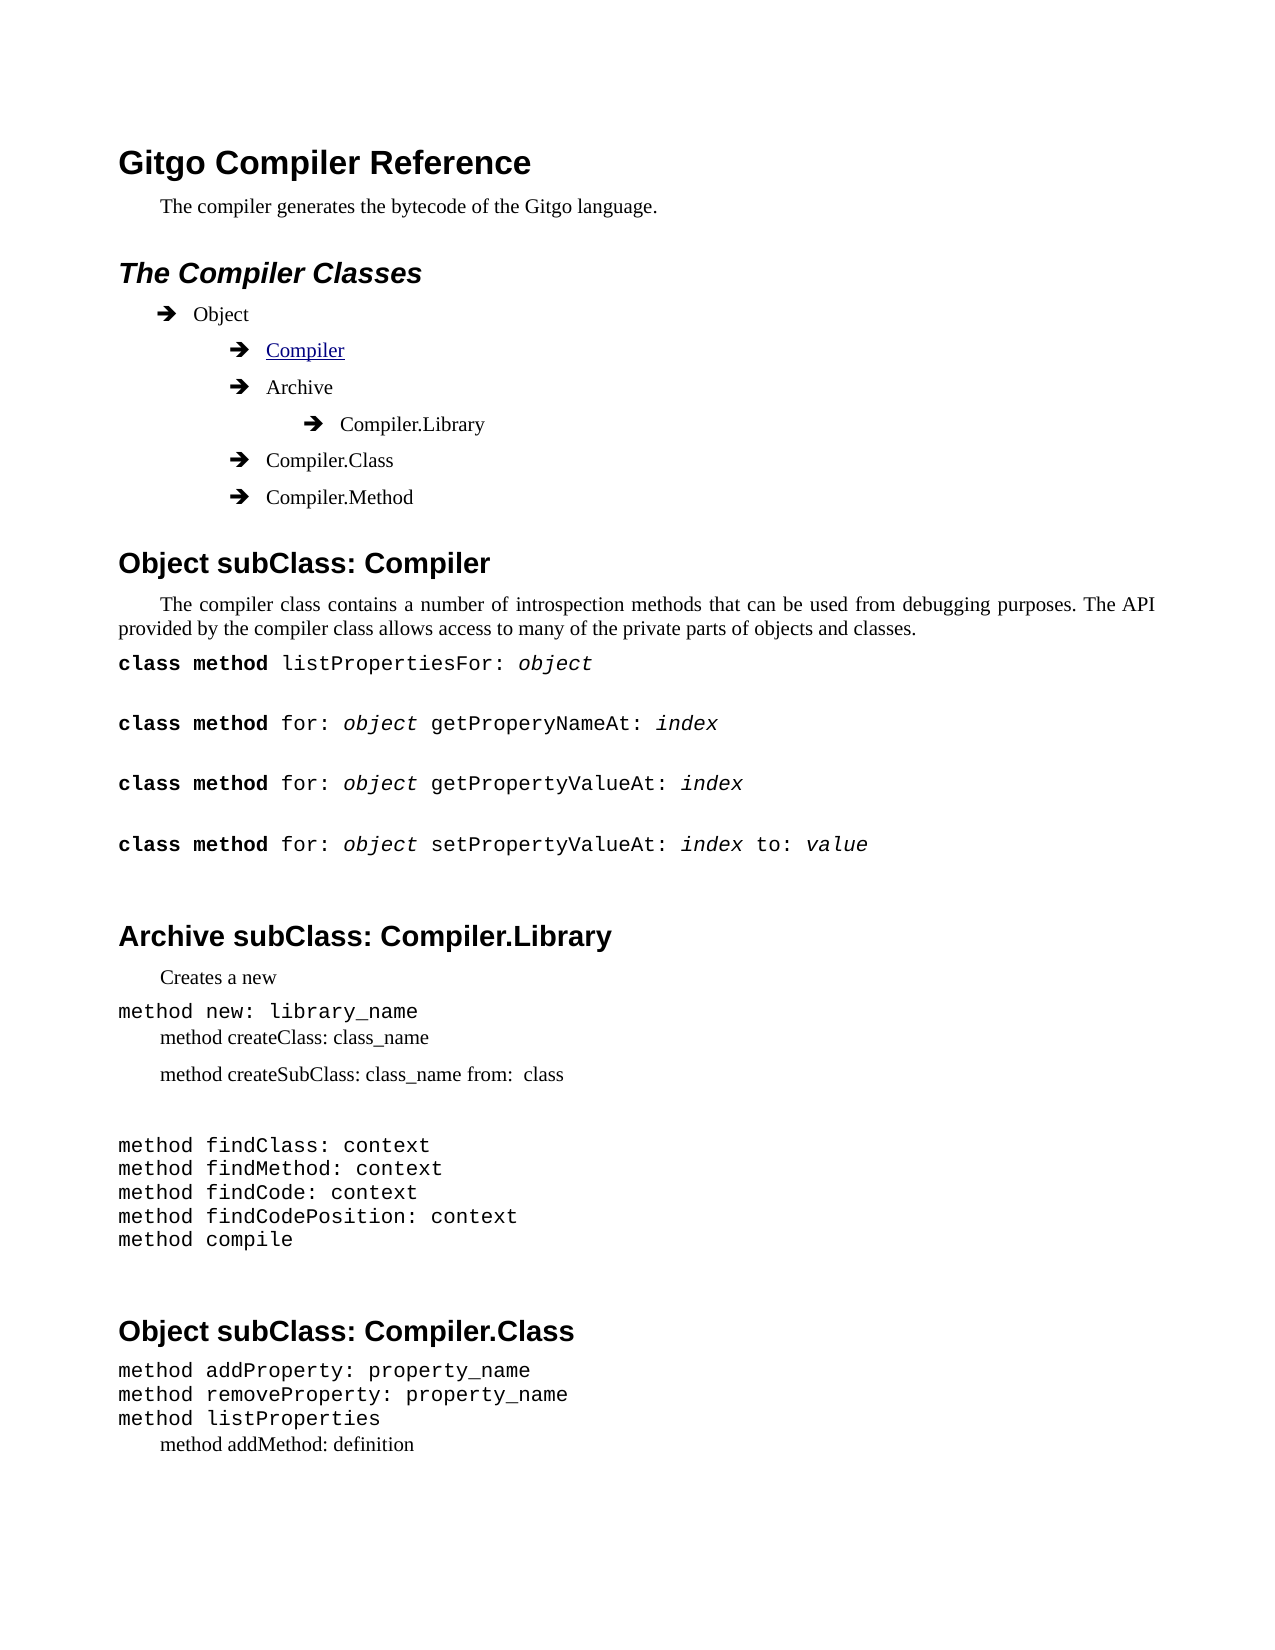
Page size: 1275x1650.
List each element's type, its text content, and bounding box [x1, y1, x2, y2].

text method listProperties [118, 1408, 1157, 1431]
list Compiler.Class [228, 448, 1157, 472]
text Creates a new [118, 965, 1157, 989]
text class method for: object getPropertyValueAt: index [118, 773, 1157, 797]
subtitle Object subClass: Compiler.Class [118, 1314, 1157, 1348]
list Compiler [228, 338, 1157, 362]
subtitle Archive subClass: Compiler.Library [118, 919, 1157, 952]
list Compiler.Library [302, 412, 1157, 436]
text method addProperty: property_name [118, 1361, 1157, 1384]
text method createSubClass: class_name from: class [118, 1062, 1157, 1086]
text method findCode: context [118, 1182, 1157, 1206]
list Object [156, 302, 1157, 326]
text method createClass: class_name [118, 1025, 1157, 1049]
list Archive [228, 375, 1157, 399]
list Compiler.Method [228, 485, 1157, 509]
text method findMethod: context [118, 1158, 1157, 1182]
text method new: library_name [118, 1001, 1157, 1025]
text class method for: object getProperyNameAt: index [118, 713, 1157, 737]
subtitle The Compiler Classes [118, 256, 1157, 289]
text method compile [118, 1229, 1157, 1253]
text method addMethod: definition [118, 1431, 1157, 1456]
text method findClass: context [118, 1135, 1157, 1158]
text The compiler generates the bytecode of the Gitgo language. [118, 194, 1157, 218]
text method removeProperty: property_name [118, 1384, 1157, 1408]
text method findCodePosition: context [118, 1206, 1157, 1229]
text class method for: object setPropertyValueAt: index to: value [118, 833, 1157, 857]
text The compiler class contains a number of introspection methods that can be used from debugging purposes. The API provided by the compiler class allows access to many of the private parts of objects and classes. [118, 592, 1157, 640]
subtitle Gitgo Compiler Reference [118, 143, 1157, 182]
text class method listPropertiesFor: object [118, 653, 1157, 677]
subtitle Object subClass: Compiler [118, 546, 1157, 580]
